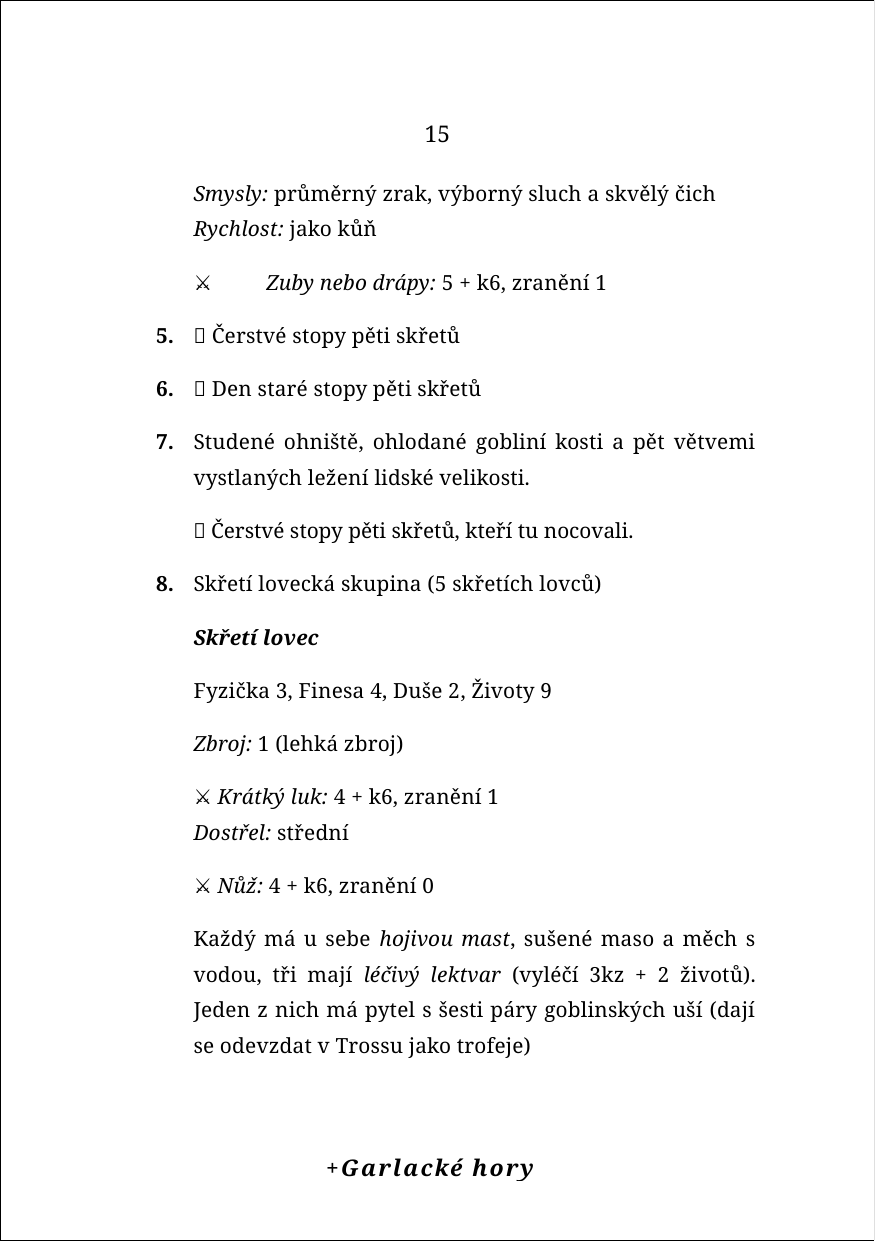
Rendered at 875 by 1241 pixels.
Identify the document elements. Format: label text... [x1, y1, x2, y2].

list Fyzička 3, Finesa 4, Duše 2, Životy 9 [156, 676, 756, 704]
list Skřetí lovec [156, 623, 756, 651]
list Smysly: průměrný zrak, výborný sluch a skvělý čich [156, 179, 756, 207]
list ⚔ Zuby nebo drápy: 5 + k6, zranění 1 [156, 268, 756, 296]
list ⚔ Nůž: 4 + k6, zranění 0 [156, 871, 756, 899]
list Každý má u sebe hojivou mast, sušené maso a měch s vodou, tři mají léčivý lektvar (vyléčí 3kz + 2 životů). Jeden z nich má pytel s šesti páry goblinských uší (dají se odevzdat v Trossu jako trofeje) [156, 924, 756, 1059]
list Zbroj: 1 (lehká zbroj) [156, 729, 756, 757]
list Rychlost: jako kůň [156, 214, 756, 243]
list Studené ohniště, ohlodané gobliní kosti a pět větvemi vystlaných ležení lidské velikosti. [156, 427, 756, 491]
list 👣 Den staré stopy pěti skřetů [156, 374, 756, 403]
list 👣 Čerstvé stopy pěti skřetů [156, 321, 756, 349]
list Dostřel: střední [156, 818, 756, 846]
list 👣 Čerstvé stopy pěti skřetů, kteří tu nocovali. [156, 516, 756, 544]
list ⚔ Krátký luk: 4 + k6, zranění 1 [156, 782, 756, 811]
list Skřetí lovecká skupina (5 skřetích lovců) [156, 569, 756, 598]
